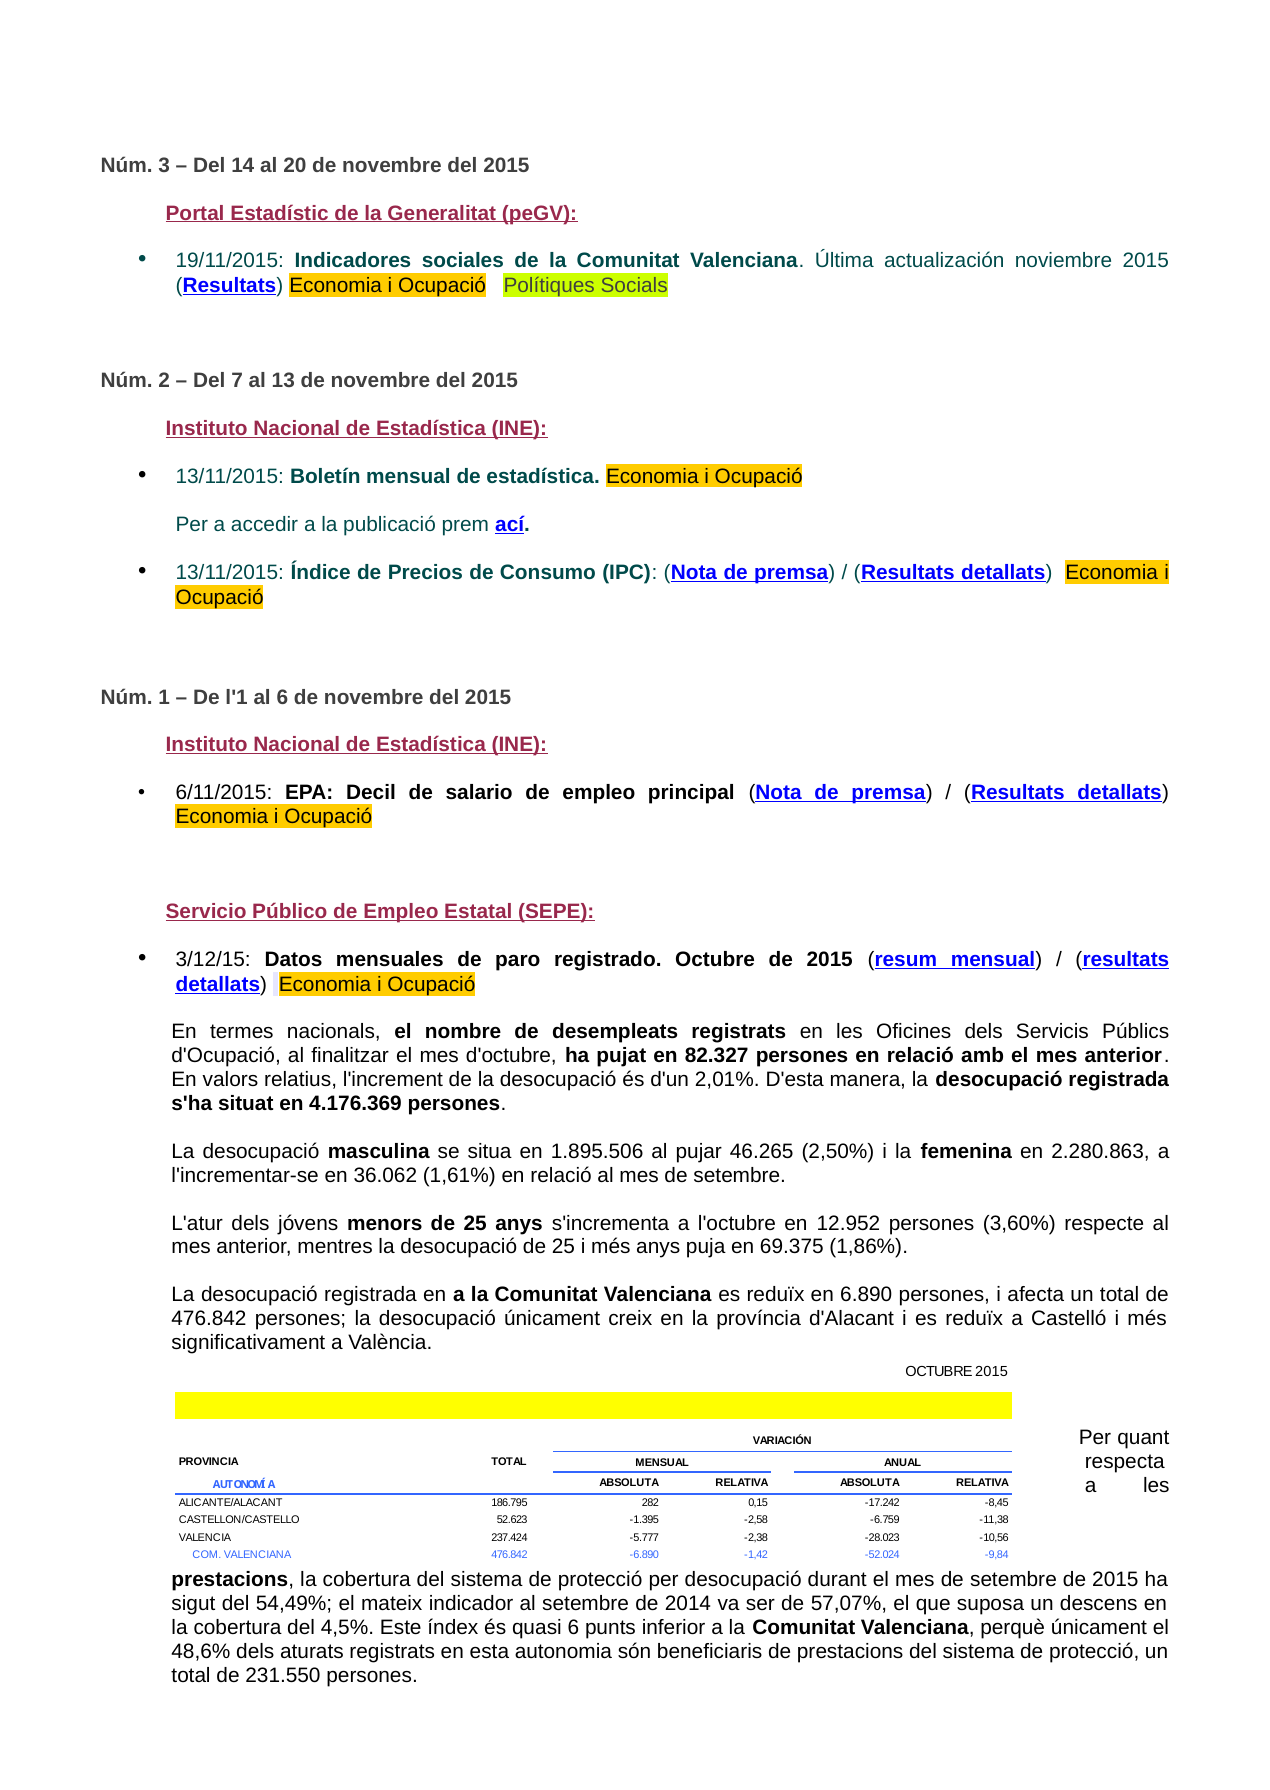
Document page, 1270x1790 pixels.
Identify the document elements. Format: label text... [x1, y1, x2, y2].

list 13/11/2015: Índice de Precios de Consumo (IPC): (Nota de premsa) / (Resultats detallats) Economia i Ocupació [138, 560, 1169, 609]
list En termes nacionals, el nombre de desempleats registrats en les Oficines dels Servicis Públics d'Ocupació, al finalitzar el mes d'octubre, ha pujat en 82.327 persones en relació amb el mes anterior. En valors relatius, l'increment de la desocupació és d'un 2,01%. D'esta manera, la desocupació registrada s'ha situat en 4.176.369 persones. [165, 1019, 1169, 1115]
text Instituto Nacional de Estadística (INE): [165, 732, 1169, 756]
list Per a accedir a la publicació prem ací. [138, 512, 1169, 536]
list La desocupació registrada en a la Comunitat Valenciana es reduïx en 6.890 persones, i afecta un total de 476.842 persones; la desocupació únicament creix en la província d'Alacant i es reduïx a Castelló i més significativament a València. [165, 1282, 1169, 1354]
text Per quant respecta a les prestacions, la cobertura del sistema de protecció per desocupació durant el mes de setembre de 2015 ha sigut del 54,49%; el mateix indicador al setembre de 2014 va ser de 57,07%, el que suposa un descens en la cobertura del 4,5%. Este índex és quasi 6 punts inferior a la Comunitat Valenciana, perquè únicament el 48,6% dels aturats registrats en esta autonomia són beneficiaris de prestacions del sistema de protecció, un total de 231.550 persones. [165, 1425, 1169, 1687]
list 19/11/2015: Indicadores sociales de la Comunitat Valenciana. Última actualización noviembre 2015 (Resultats) Economia i Ocupació Polítiques Socials [138, 248, 1169, 297]
text Núm. 3 – Del 14 al 20 de novembre del 2015 [100, 153, 1169, 177]
list La desocupació masculina se situa en 1.895.506 al pujar 46.265 (2,50%) i la femenina en 2.280.863, a l'incrementar-se en 36.062 (1,61%) en relació al mes de setembre. [165, 1139, 1169, 1187]
text Núm. 1 – De l'1 al 6 de novembre del 2015 [100, 685, 1169, 709]
list L'atur dels jóvens menors de 25 anys s'incrementa a l'octubre en 12.952 persones (3,60%) respecte al mes anterior, mentres la desocupació de 25 i més anys puja en 69.375 (1,86%). [165, 1210, 1169, 1258]
text Instituto Nacional de Estadística (INE): [165, 416, 1169, 440]
text Núm. 2 – Del 7 al 13 de novembre del 2015 [100, 368, 1169, 392]
text Portal Estadístic de la Generalitat (peGV): [165, 200, 1169, 224]
list 3/12/15: Datos mensuales de paro registrado. Octubre de 2015 (resum mensual) / (resultats detallats) Economia i Ocupació [138, 947, 1169, 996]
list 6/11/2015: EPA: Decil de salario de empleo principal (Nota de premsa) / (Resultats detallats) Economia i Ocupació [138, 780, 1169, 828]
list 13/11/2015: Boletín mensual de estadística. Economia i Ocupació [138, 463, 1169, 488]
text Servicio Público de Empleo Estatal (SEPE): [165, 899, 1169, 923]
